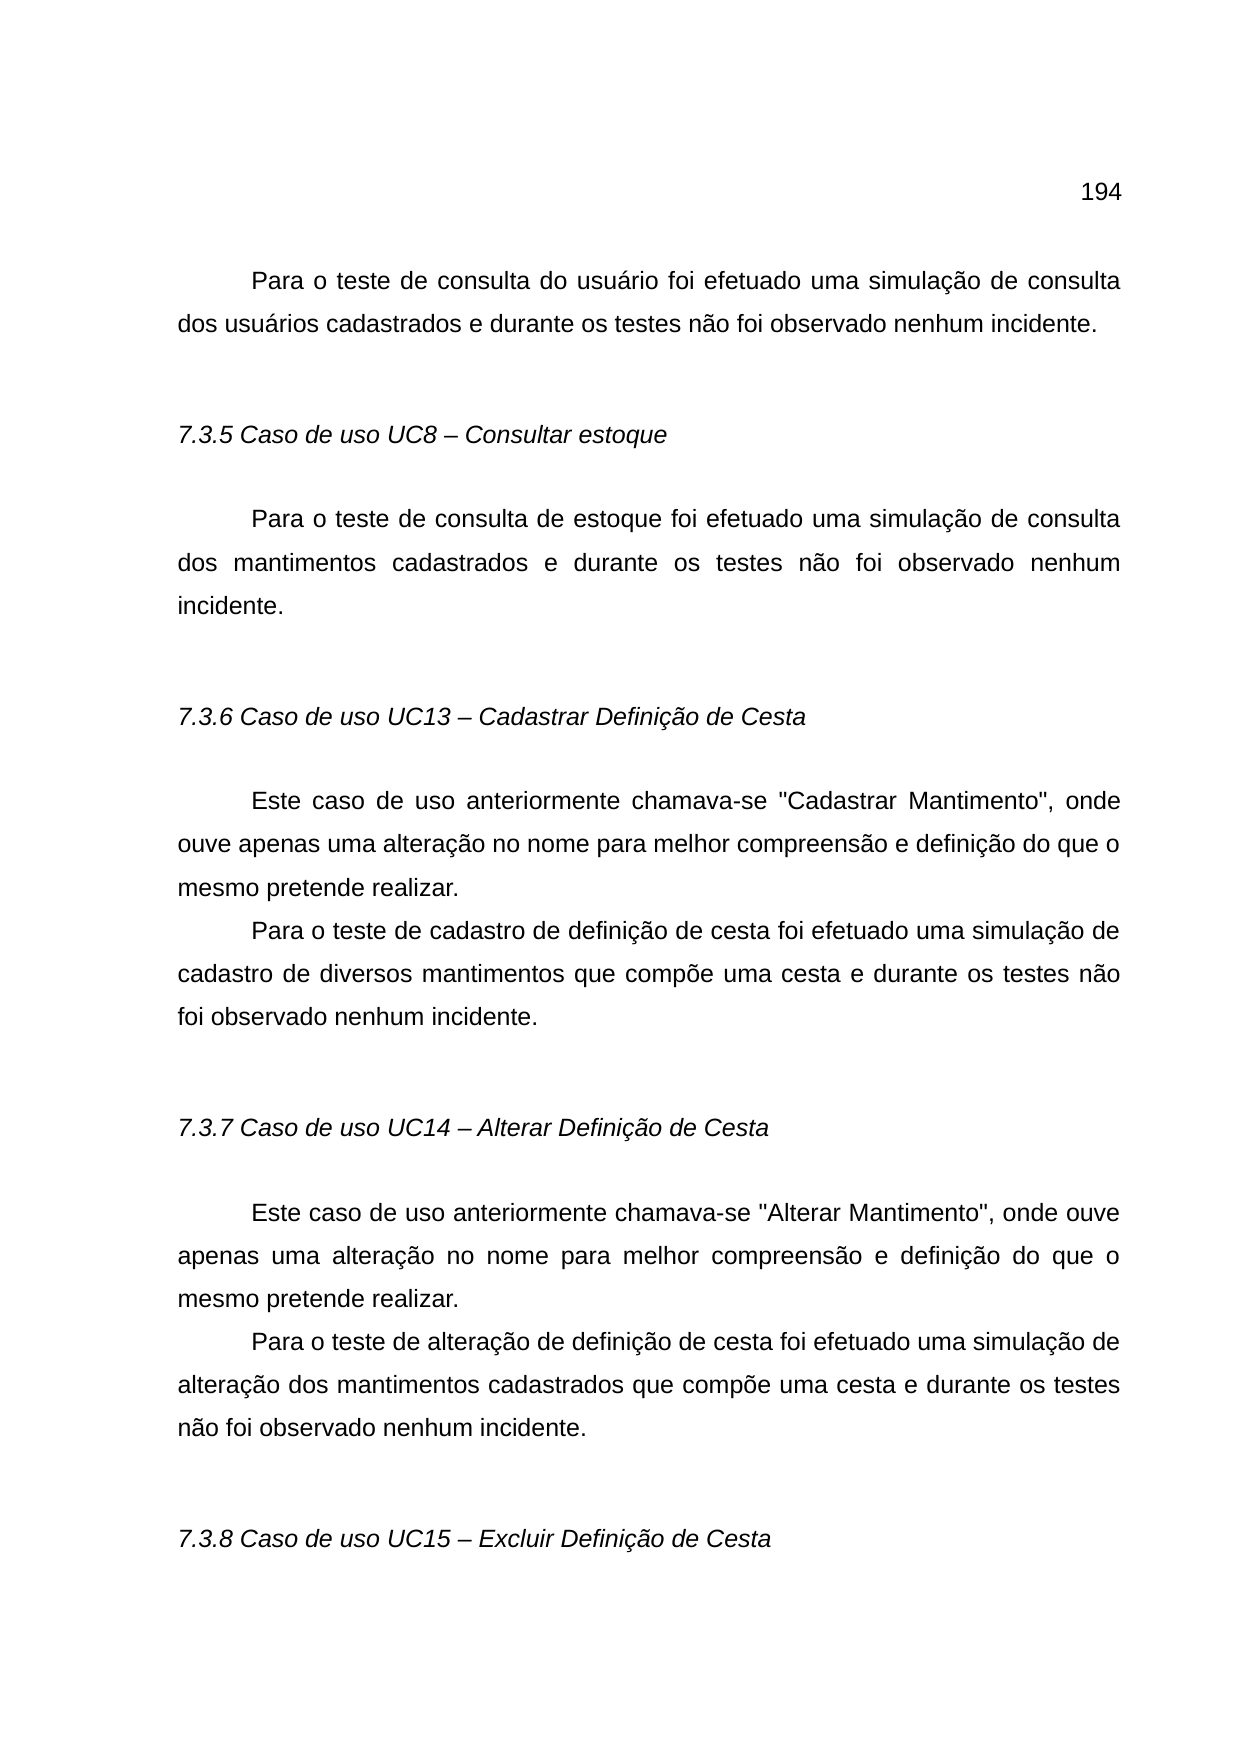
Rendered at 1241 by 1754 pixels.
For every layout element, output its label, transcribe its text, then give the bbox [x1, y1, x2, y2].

subtitle 7.3.8 Caso de uso UC15 – Excluir Definição de Cesta [177, 1524, 1122, 1553]
text Para o teste de cadastro de definição de cesta foi efetuado uma simulação de cadastro de diversos mantimentos que compõe uma cesta e durante os testes não foi observado nenhum incidente. [177, 916, 1122, 1031]
text Este caso de uso anteriormente chamava-se "Alterar Mantimento", onde ouve apenas uma alteração no nome para melhor compreensão e definição do que o mesmo pretende realizar. [177, 1198, 1122, 1313]
subtitle 7.3.6 Caso de uso UC13 – Cadastrar Definição de Cesta [177, 702, 1122, 731]
text Para o teste de consulta de estoque foi efetuado uma simulação de consulta dos mantimentos cadastrados e durante os testes não foi observado nenhum incidente. [177, 504, 1122, 619]
subtitle 7.3.5 Caso de uso UC8 – Consultar estoque [177, 420, 1122, 449]
text Este caso de uso anteriormente chamava-se "Cadastrar Mantimento", onde ouve apenas uma alteração no nome para melhor compreensão e definição do que o mesmo pretende realizar. [177, 786, 1122, 901]
text Para o teste de alteração de definição de cesta foi efetuado uma simulação de alteração dos mantimentos cadastrados que compõe uma cesta e durante os testes não foi observado nenhum incidente. [177, 1327, 1122, 1442]
subtitle 7.3.7 Caso de uso UC14 – Alterar Definição de Cesta [177, 1113, 1122, 1142]
text Para o teste de consulta do usuário foi efetuado uma simulação de consulta dos usuários cadastrados e durante os testes não foi observado nenhum incidente. [177, 266, 1122, 338]
